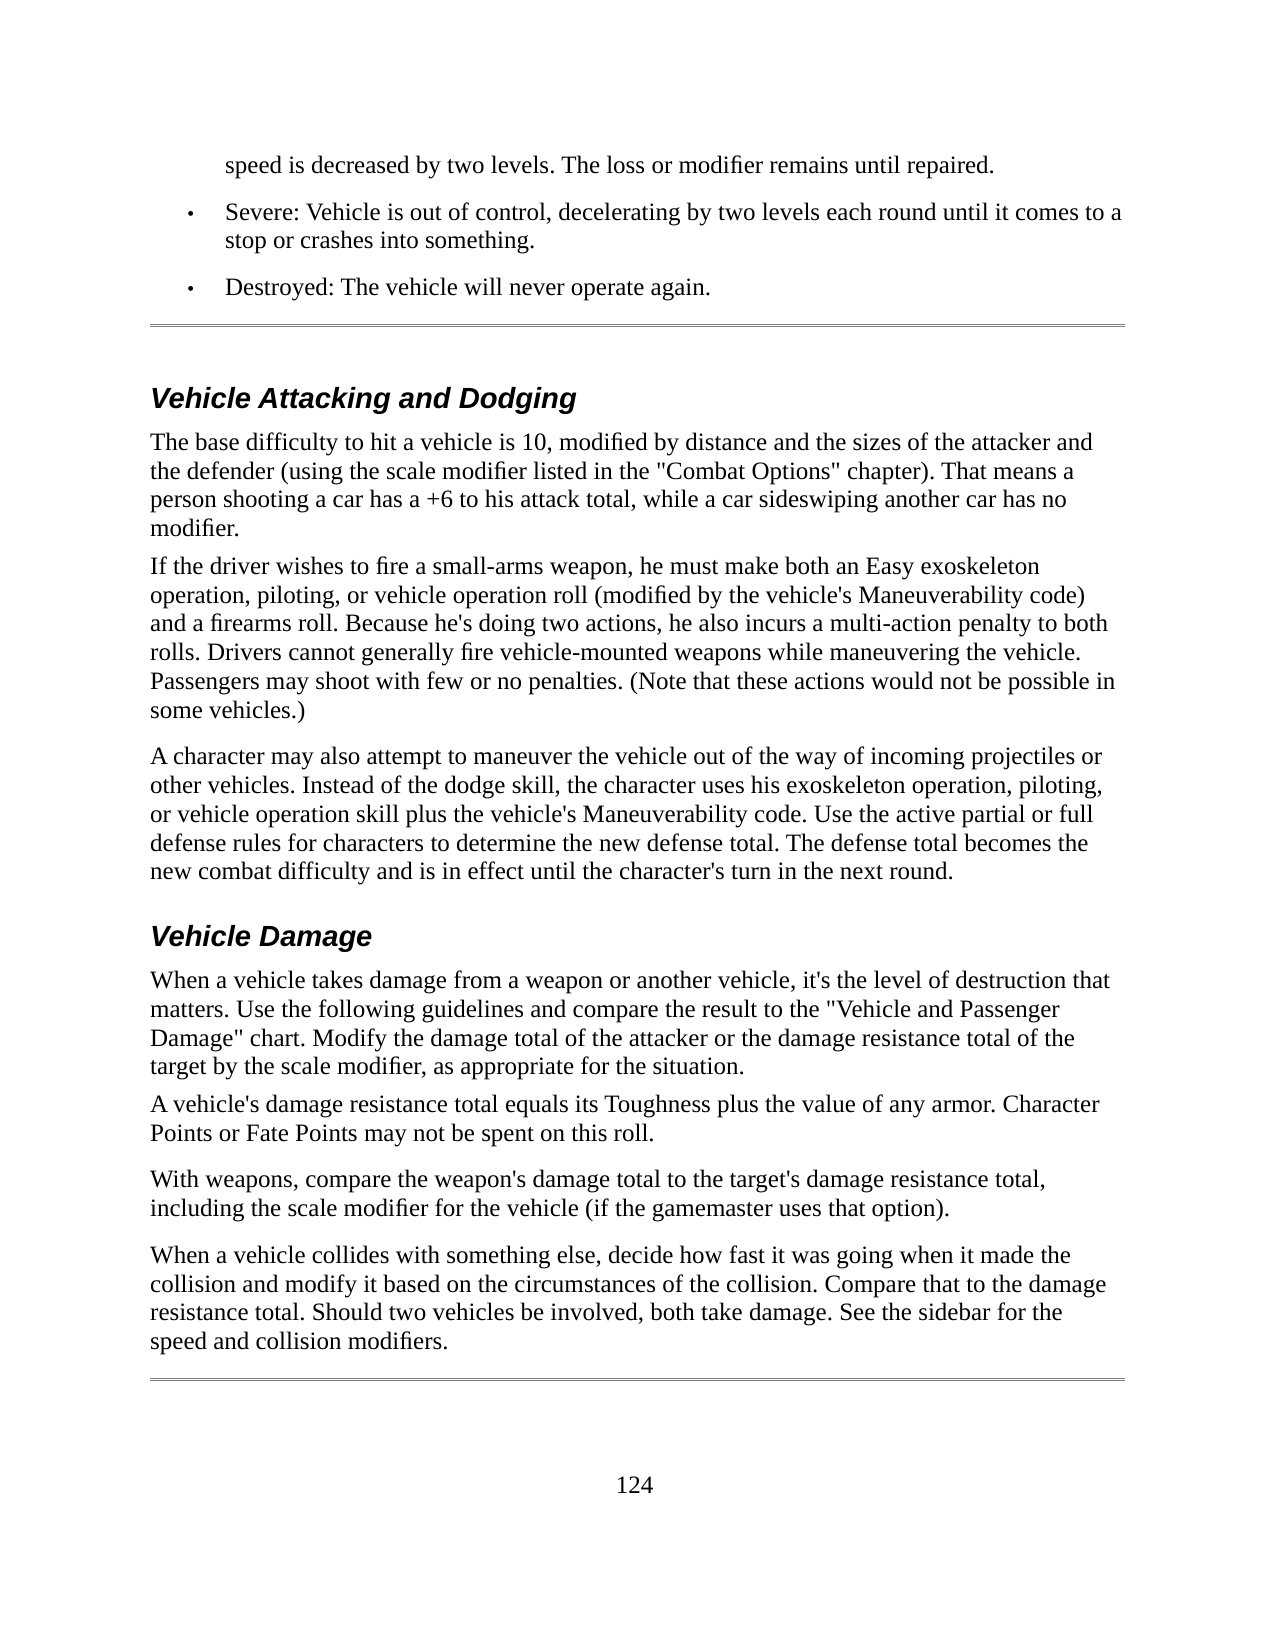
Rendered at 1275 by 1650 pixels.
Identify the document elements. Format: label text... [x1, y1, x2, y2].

text A character may also attempt to maneuver the vehicle out of the way of incoming projectiles or other vehicles. Instead of the dodge skill, the character uses his exoskeleton operation, piloting, or vehicle operation skill plus the vehicle's Maneuverability code. Use the active partial or full defense rules for characters to determine the new defense total. The defense total becomes the new combat difficulty and is in effect until the character's turn in the next round. [150, 741, 1125, 885]
text When a vehicle takes damage from a weapon or another vehicle, it's the level of destruction that matters. Use the following guidelines and compare the result to the "Vehicle and Passenger Damage" chart. Modify the damage total of the attacker or the damage resistance total of the target by the scale modiﬁer, as appropriate for the situation. [150, 965, 1125, 1080]
text A vehicle's damage resistance total equals its Toughness plus the value of any armor. Character Points or Fate Points may not be spent on this roll. [150, 1089, 1125, 1147]
text The base difficulty to hit a vehicle is 10, modiﬁed by distance and the sizes of the attacker and the defender (using the scale modiﬁer listed in the "Combat Options" chapter). That means a person shooting a car has a +6 to his attack total, while a car sideswiping another car has no modiﬁer. [150, 427, 1125, 542]
text If the driver wishes to ﬁre a small-arms weapon, he must make both an Easy exoskeleton operation, piloting, or vehicle operation roll (modiﬁed by the vehicle's Maneuverability code) and a ﬁrearms roll. Because he's doing two actions, he also incurs a multi-action penalty to both rolls. Drivers cannot generally ﬁre vehicle-mounted weapons while maneuvering the vehicle. Passengers may shoot with few or no penalties. (Note that these actions would not be possible in some vehicles.) [150, 551, 1125, 723]
subtitle Vehicle Attacking and Dodging [150, 381, 1125, 414]
text When a vehicle collides with something else, decide how fast it was going when it made the collision and modify it based on the circumstances of the collision. Compare that to the damage resistance total. Should two vehicles be involved, both take damage. See the sidebar for the speed and collision modiﬁers. [150, 1240, 1125, 1355]
list speed is decreased by two levels. The loss or modiﬁer remains until repaired. [187, 150, 1125, 179]
text With weapons, compare the weapon's damage total to the target's damage resistance total, including the scale modiﬁer for the vehicle (if the gamemaster uses that option). [150, 1164, 1125, 1222]
list Severe: Vehicle is out of control, decelerating by two levels each round until it comes to a stop or crashes into something. [187, 197, 1125, 254]
subtitle Vehicle Damage [150, 919, 1125, 953]
list Destroyed: The vehicle will never operate again. [187, 272, 1125, 301]
